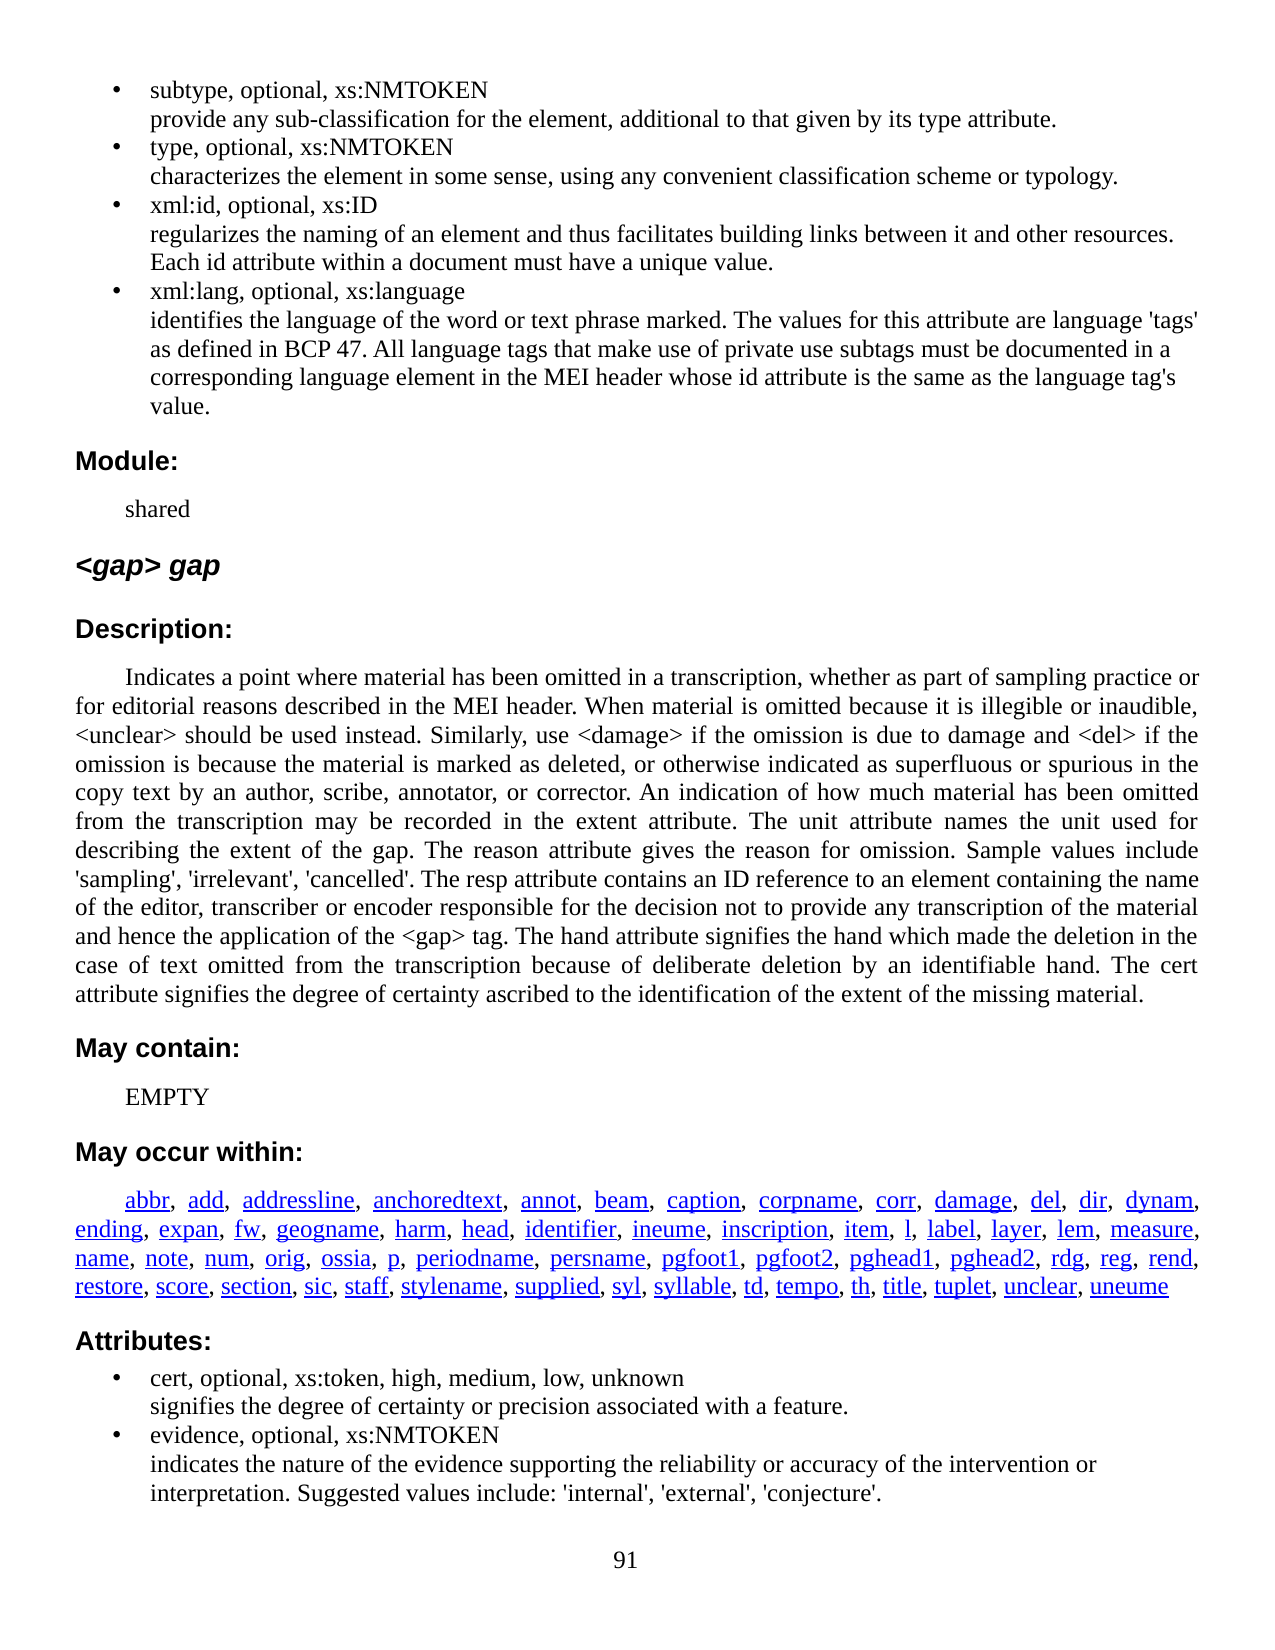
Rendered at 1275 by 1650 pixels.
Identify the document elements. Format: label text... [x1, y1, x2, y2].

list xml:lang, optional, xs:language identifies the language of the word or text phrase marked. The values for this attribute are language 'tags' as defined in BCP 47. All language tags that make use of private use subtags must be documented in a corresponding language element in the MEI header whose id attribute is the same as the language tag's value. [112, 276, 1200, 420]
text Indicates a point where material has been omitted in a transcription, whether as part of sampling practice or for editorial reasons described in the MEI header. When material is omitted because it is illegible or inaudible, <unclear> should be used instead. Similarly, use <damage> if the omission is due to damage and <del> if the omission is because the material is marked as deleted, or otherwise indicated as superfluous or spurious in the copy text by an author, scribe, annotator, or corrector. An indication of how much material has been omitted from the transcription may be recorded in the extent attribute. The unit attribute names the unit used for describing the extent of the gap. The reason attribute gives the reason for omission. Sample values include 'sampling', 'irrelevant', 'cancelled'. The resp attribute contains an ID reference to an element containing the name of the editor, transcriber or encoder responsible for the decision not to provide any transcription of the material and hence the application of the <gap> tag. The hand attribute signifies the hand which made the deletion in the case of text omitted from the transcription because of deliberate deletion by an identifiable hand. The cert attribute signifies the degree of certainty ascribed to the identification of the extent of the missing material. [75, 662, 1200, 1007]
subtitle Module: [75, 445, 1200, 476]
subtitle May contain: [75, 1032, 1200, 1064]
subtitle Description: [75, 613, 1200, 644]
list xml:id, optional, xs:ID regularizes the naming of an element and thus facilitates building links between it and other resources. Each id attribute within a document must have a unique value. [112, 190, 1200, 276]
subtitle Attributes: [75, 1325, 1200, 1356]
text abbr, add, addressline, anchoredtext, annot, beam, caption, corpname, corr, damage, del, dir, dynam, ending, expan, fw, geogname, harm, head, identifier, ineume, inscription, item, l, label, layer, lem, measure, name, note, num, orig, ossia, p, periodname, persname, pgfoot1, pgfoot2, pghead1, pghead2, rdg, reg, rend, restore, score, section, sic, staff, stylename, supplied, syl, syllable, td, tempo, th, title, tuplet, unclear, uneume [75, 1185, 1200, 1300]
subtitle <gap> gap [75, 548, 1200, 582]
list evidence, optional, xs:NMTOKEN indicates the nature of the evidence supporting the reliability or accuracy of the intervention or interpretation. Suggested values include: 'internal', 'external', 'conjecture'. [112, 1420, 1200, 1506]
text EMPTY [75, 1082, 1200, 1111]
list type, optional, xs:NMTOKEN characterizes the element in some sense, using any convenient classification scheme or typology. [112, 132, 1200, 190]
subtitle May occur within: [75, 1136, 1200, 1167]
list subtype, optional, xs:NMTOKEN provide any sub-classification for the element, additional to that given by its type attribute. [112, 75, 1200, 132]
text shared [75, 494, 1200, 523]
list cert, optional, xs:token, high, medium, low, unknown signifies the degree of certainty or precision associated with a feature. [112, 1363, 1200, 1420]
